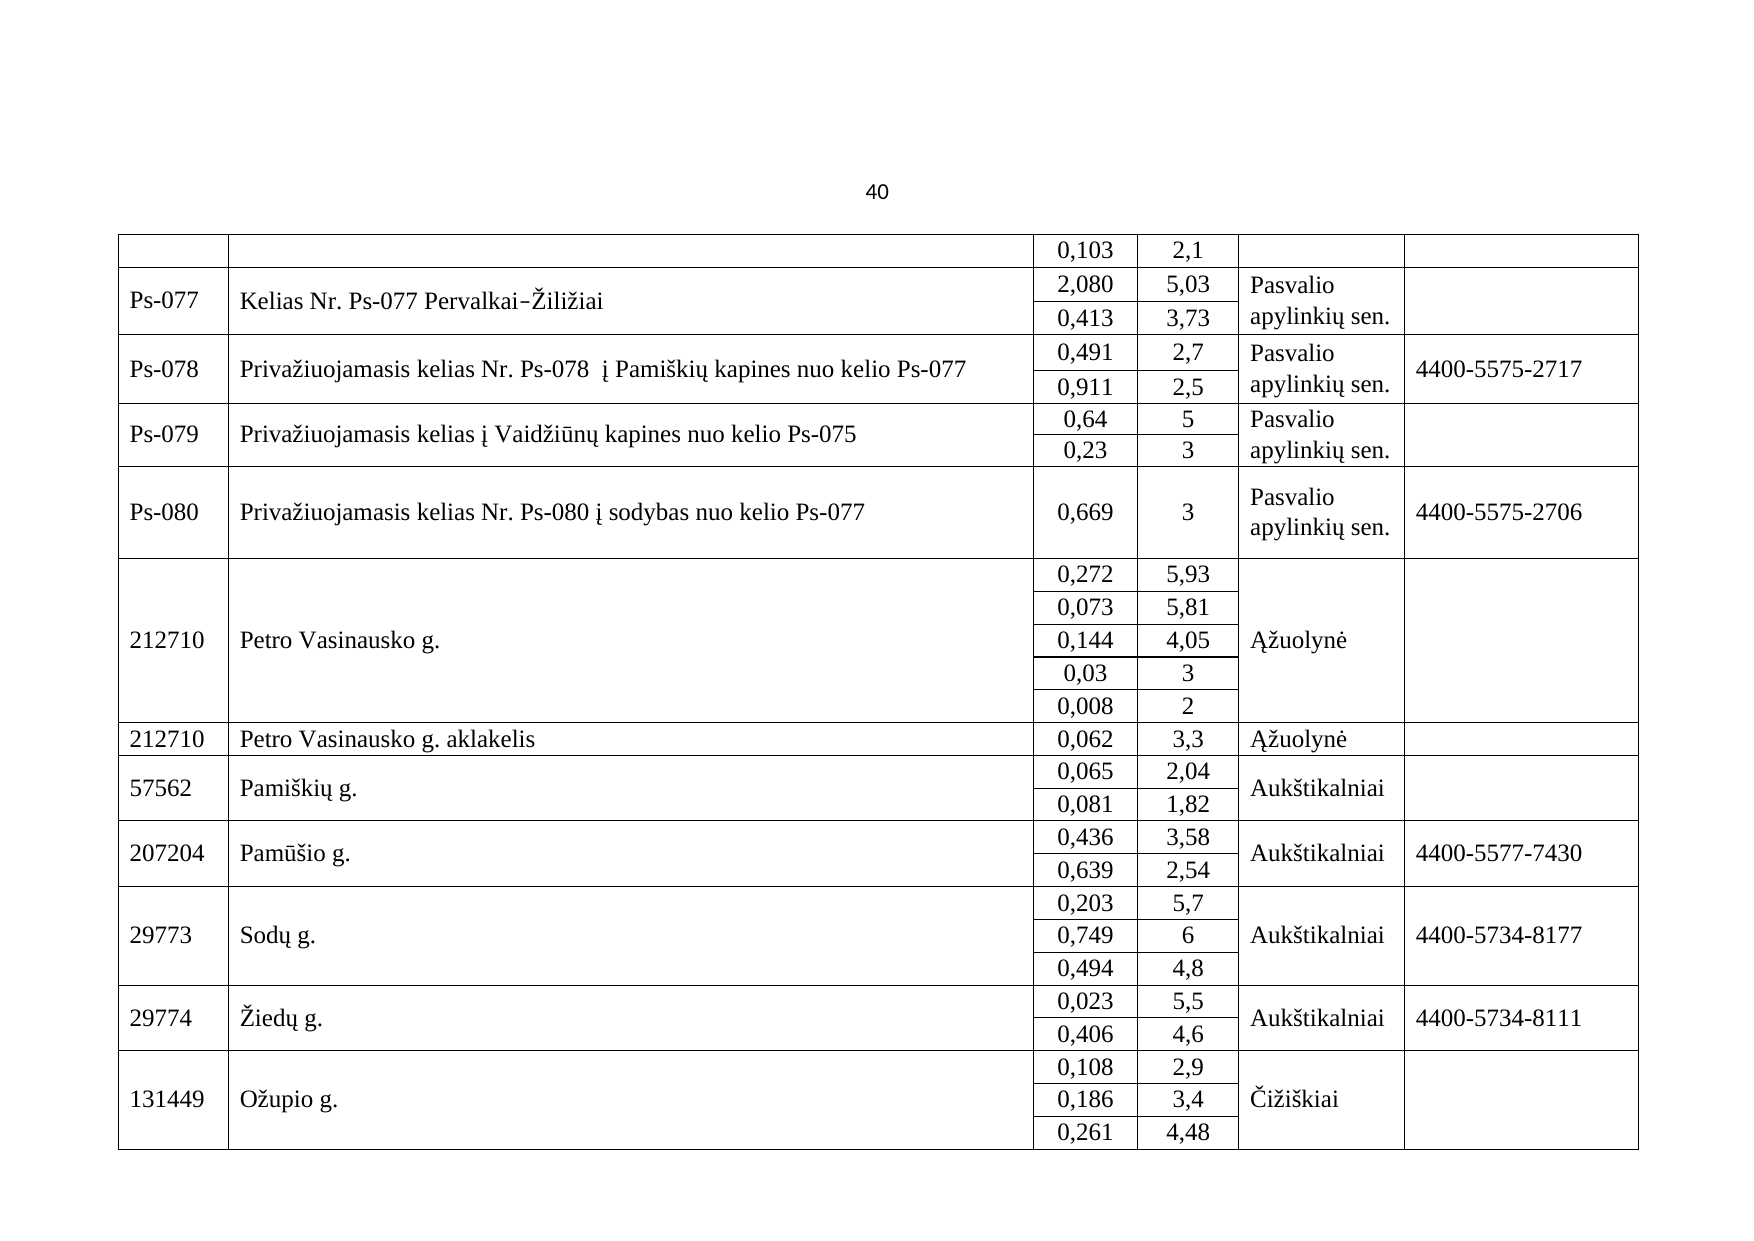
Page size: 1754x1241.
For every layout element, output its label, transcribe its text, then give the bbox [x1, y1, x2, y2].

table_cell 0,203 [1034, 887, 1137, 919]
table_cell Pasvalio apylinkių sen. [1239, 268, 1404, 334]
table_cell 0,186 [1034, 1084, 1137, 1116]
table_cell 212710 [119, 723, 228, 755]
table_cell 0,406 [1034, 1018, 1137, 1050]
table_cell 0,023 [1034, 986, 1137, 1017]
table_cell 2,04 [1138, 756, 1238, 788]
table_cell Pasvalio apylinkių sen. [1239, 467, 1404, 558]
table_cell 0,491 [1034, 335, 1137, 370]
table_cell Pamiškių g. [229, 756, 1033, 820]
table_cell 0,749 [1034, 920, 1137, 952]
table_cell 0,062 [1034, 723, 1137, 755]
table_cell 3,4 [1138, 1084, 1238, 1116]
table_cell 4,8 [1138, 953, 1238, 984]
table_cell 0,103 [1034, 235, 1137, 267]
table_cell 0,639 [1034, 854, 1137, 886]
table_cell [1405, 723, 1638, 755]
table_cell [1239, 235, 1404, 267]
table_cell Ps-078 [119, 335, 228, 403]
table_cell 3 [1138, 435, 1238, 466]
table_cell [119, 235, 228, 267]
table_cell 0,272 [1034, 559, 1137, 591]
table_cell Ąžuolynė [1239, 559, 1404, 722]
table_cell 207204 [119, 821, 228, 886]
table_cell Žiedų g. [229, 986, 1033, 1050]
table_cell [1405, 235, 1638, 267]
table_cell 4,6 [1138, 1018, 1238, 1050]
table_cell 212710 [119, 559, 228, 722]
table_cell [1405, 268, 1638, 334]
table_cell 131449 [119, 1051, 228, 1148]
table_cell 2,9 [1138, 1051, 1238, 1083]
table_cell 3,73 [1138, 302, 1238, 334]
table_cell 2,080 [1034, 268, 1137, 301]
table_cell Čižiškiai [1239, 1051, 1404, 1148]
table_cell 3 [1138, 658, 1238, 689]
table_cell Privažiuojamasis kelias Nr. Ps-080 į sodybas nuo kelio Ps-077 [229, 467, 1033, 558]
table_cell 4400-5577-7430 [1405, 821, 1638, 886]
table_cell 0,065 [1034, 756, 1137, 788]
table_cell 2,1 [1138, 235, 1238, 267]
table_cell Sodų g. [229, 887, 1033, 984]
table_cell 5,03 [1138, 268, 1238, 301]
table_cell 4,48 [1138, 1117, 1238, 1148]
table_cell 3,58 [1138, 821, 1238, 853]
table_cell Ps-080 [119, 467, 228, 558]
table_cell 4400-5734-8111 [1405, 986, 1638, 1050]
table_cell 29773 [119, 887, 228, 984]
table_cell Privažiuojamasis kelias į Vaidžiūnų kapines nuo kelio Ps-075 [229, 404, 1033, 466]
table_cell Aukštikalniai [1239, 821, 1404, 886]
table_cell 5 [1138, 404, 1238, 434]
table_cell Aukštikalniai [1239, 887, 1404, 984]
table_cell 0,436 [1034, 821, 1137, 853]
table_cell Pamūšio g. [229, 821, 1033, 886]
table_cell 4400-5575-2717 [1405, 335, 1638, 403]
table_cell Pasvalio apylinkių sen. [1239, 404, 1404, 466]
table_cell 0,494 [1034, 953, 1137, 984]
table_cell 0,073 [1034, 592, 1137, 623]
table_cell 5,5 [1138, 986, 1238, 1017]
table_cell 0,669 [1034, 467, 1137, 558]
table_cell 0,23 [1034, 435, 1137, 466]
table_cell 5,93 [1138, 559, 1238, 591]
table_cell 2,5 [1138, 371, 1238, 403]
table_cell 0,008 [1034, 690, 1137, 722]
table_cell 29774 [119, 986, 228, 1050]
table_cell 5,7 [1138, 887, 1238, 919]
table_cell Aukštikalniai [1239, 756, 1404, 820]
table_cell [1405, 404, 1638, 466]
table_cell 4400-5734-8177 [1405, 887, 1638, 984]
table_cell 57562 [119, 756, 228, 820]
table_cell [1405, 1051, 1638, 1148]
table_cell Ps-079 [119, 404, 228, 466]
table_cell 0,03 [1034, 658, 1137, 689]
table_cell Aukštikalniai [1239, 986, 1404, 1050]
table_cell 6 [1138, 920, 1238, 952]
table_cell 3 [1138, 467, 1238, 558]
table_cell 0,261 [1034, 1117, 1137, 1148]
table_cell 3,3 [1138, 723, 1238, 755]
table_cell 0,64 [1034, 404, 1137, 434]
table_cell Ožupio g. [229, 1051, 1033, 1148]
table_cell 0,413 [1034, 302, 1137, 334]
table_cell 0,911 [1034, 371, 1137, 403]
table_cell Petro Vasinausko g. aklakelis [229, 723, 1033, 755]
table_cell 4400-5575-2706 [1405, 467, 1638, 558]
table_cell 4,05 [1138, 625, 1238, 656]
table_cell 0,108 [1034, 1051, 1137, 1083]
table_cell Petro Vasinausko g. [229, 559, 1033, 722]
table_cell [229, 235, 1033, 267]
table_cell [1405, 559, 1638, 722]
table_cell 5,81 [1138, 592, 1238, 623]
table_cell [1405, 756, 1638, 820]
table_cell 2,7 [1138, 335, 1238, 370]
table_cell 1,82 [1138, 789, 1238, 820]
table_cell Ps-077 [119, 268, 228, 334]
table_cell 2,54 [1138, 854, 1238, 886]
table_cell 0,144 [1034, 625, 1137, 656]
table_cell Pasvalio apylinkių sen. [1239, 335, 1404, 403]
table_cell Privažiuojamasis kelias Nr. Ps-078 į Pamiškių kapines nuo kelio Ps-077 [229, 335, 1033, 403]
table_cell 2 [1138, 690, 1238, 722]
table_cell 0,081 [1034, 789, 1137, 820]
table_cell Ąžuolynė [1239, 723, 1404, 755]
table_cell Kelias Nr. Ps-077 Pervalkai–Žiližiai [229, 268, 1033, 334]
